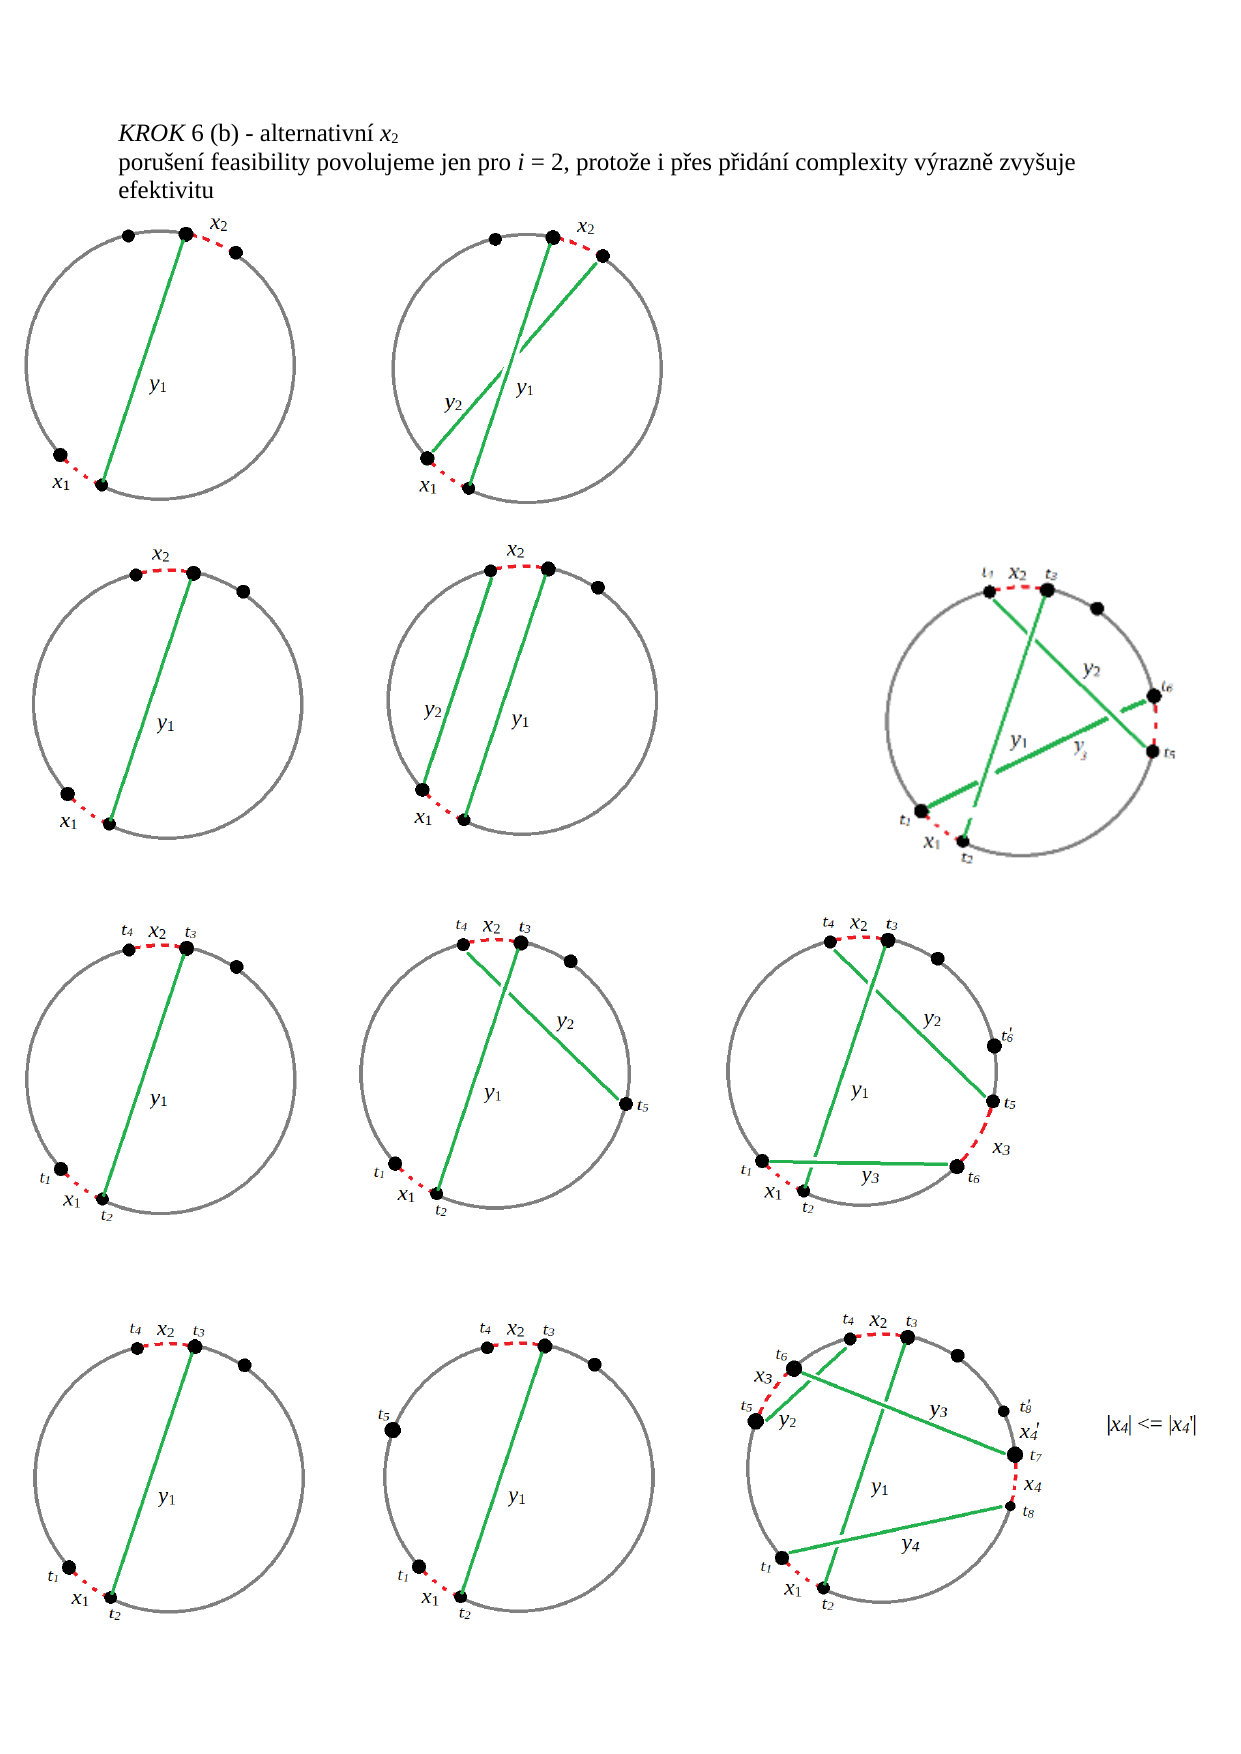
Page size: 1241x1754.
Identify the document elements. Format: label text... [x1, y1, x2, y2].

picture [22, 208, 1202, 1663]
text porušení feasibility povolujeme jen pro i = 2, protože i přes přidání complexity výrazně zvyšuje efektivitu [118, 147, 1122, 204]
text KROK 6 (b) - alternativní x2 [118, 118, 1122, 147]
